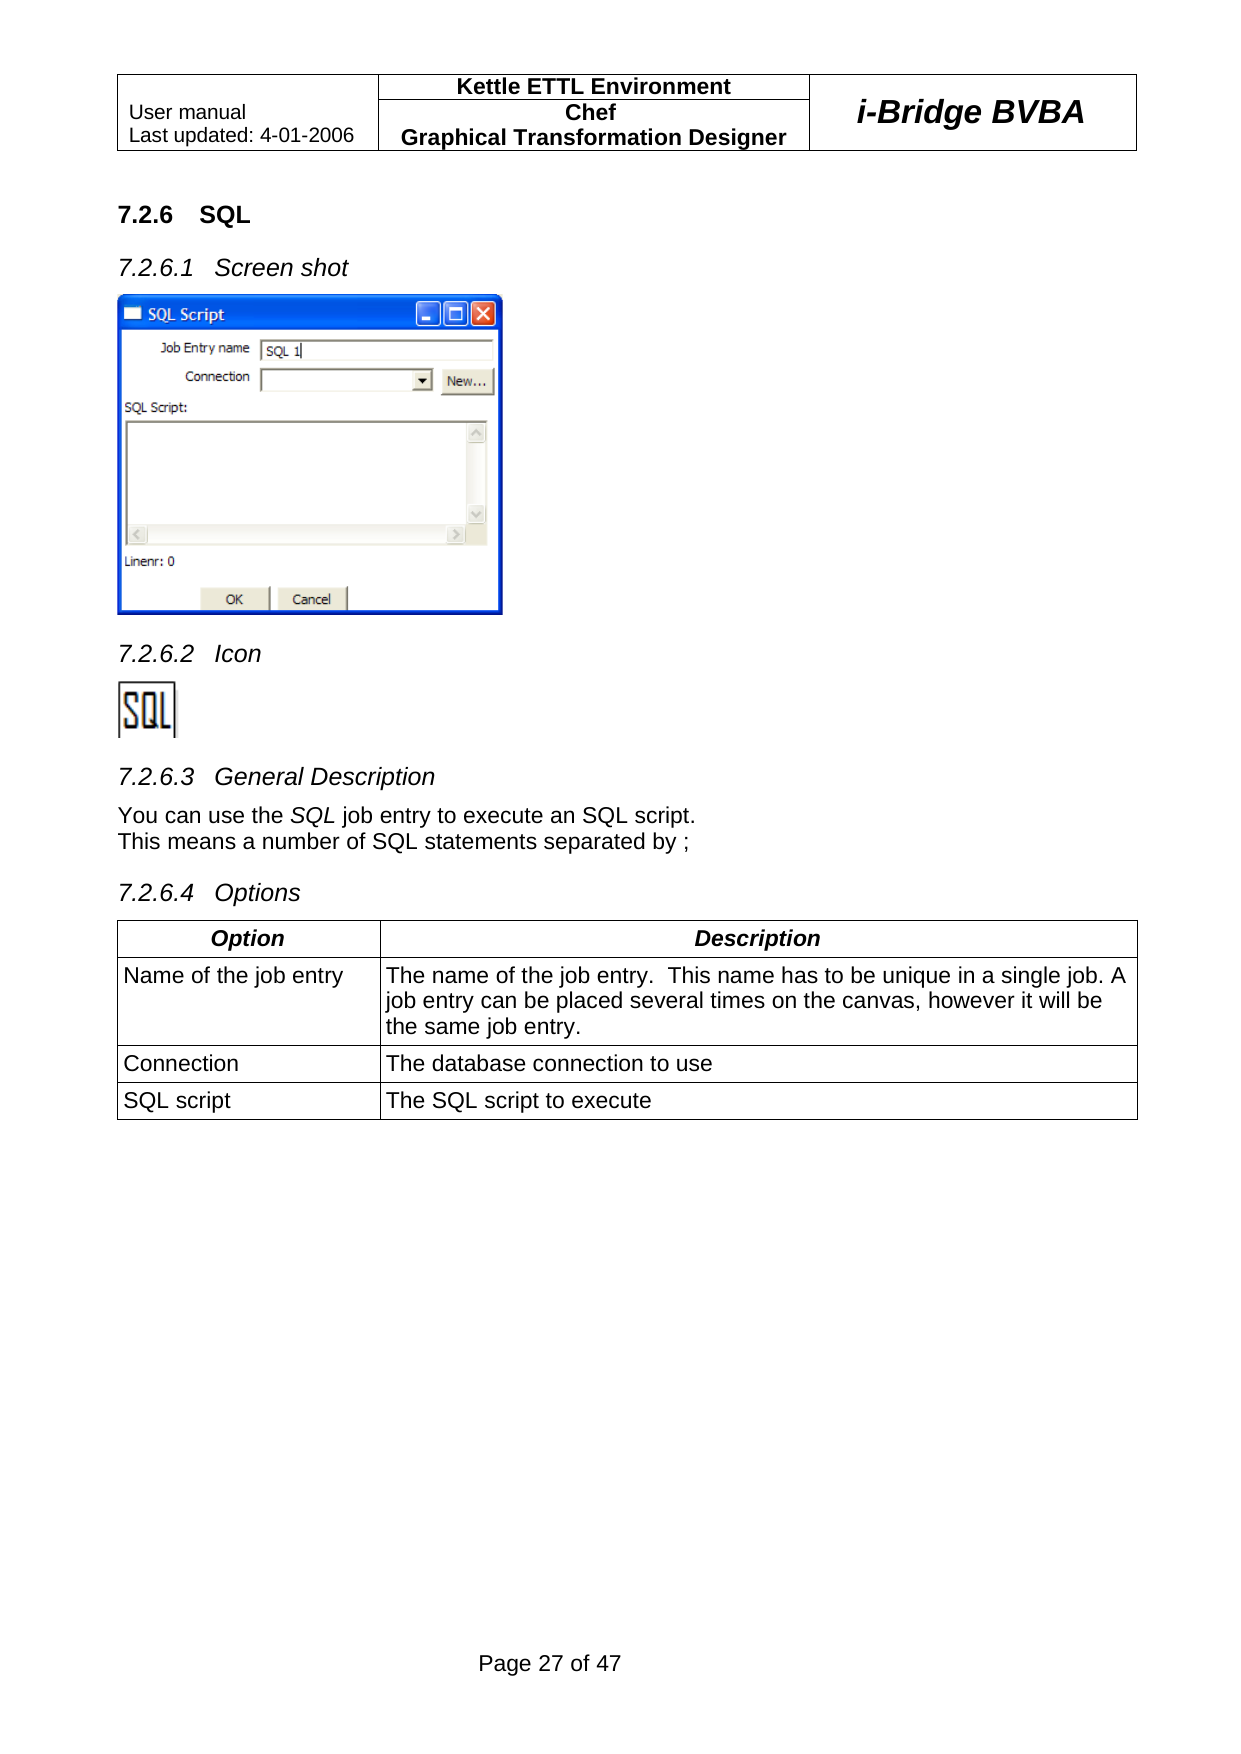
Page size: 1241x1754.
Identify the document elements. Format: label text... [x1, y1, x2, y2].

table_cell SQL script [118, 1083, 380, 1119]
table_cell Connection [118, 1046, 380, 1082]
subtitle Icon [117, 640, 1137, 668]
table_cell The name of the job entry. This name has to be unique in a single job. A job entry can be placed several times on the canvas, however it will be the same job entry. [381, 958, 1137, 1045]
table_header Description [381, 921, 1137, 957]
subtitle Options [117, 879, 1137, 907]
text This means a number of SQL statements separated by ; [117, 829, 1137, 854]
table_cell Name of the job entry [118, 958, 380, 1045]
subtitle Screen shot [117, 254, 1137, 282]
picture [117, 294, 503, 615]
subtitle SQL [117, 201, 1137, 229]
table_cell The SQL script to execute [381, 1083, 1137, 1119]
text You can use the SQL job entry to execute an SQL script. [117, 803, 1137, 829]
table_header Option [118, 921, 380, 957]
subtitle General Description [117, 763, 1137, 791]
table_cell The database connection to use [381, 1046, 1137, 1082]
